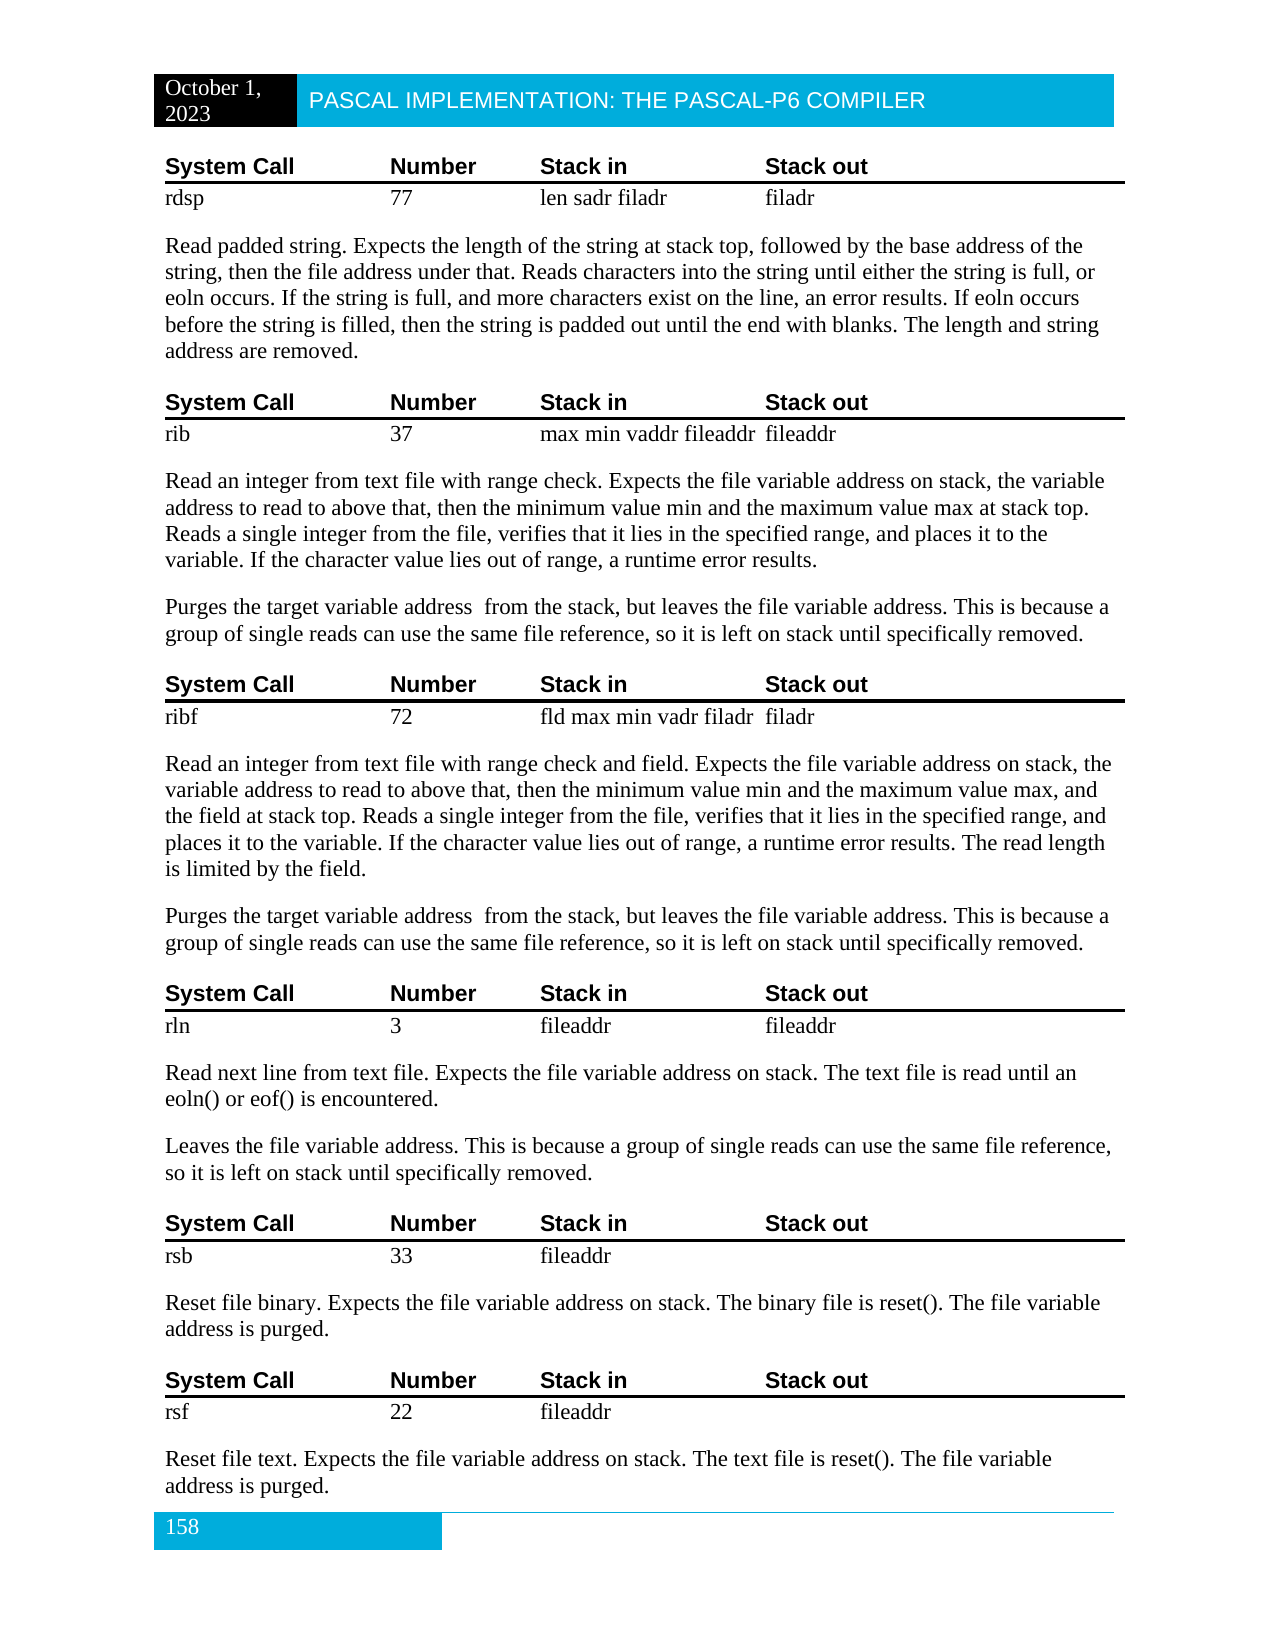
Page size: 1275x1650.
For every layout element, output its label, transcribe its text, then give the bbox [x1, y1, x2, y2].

text rsb 33 fileaddr [165, 1242, 1125, 1268]
text Purges the target variable address from the stack, but leaves the file variable address. This is because a group of single reads can use the same file reference, so it is left on stack until specifically removed. [165, 593, 1125, 646]
text Read padded string. Expects the length of the string at stack top, followed by the base address of the string, then the file address under that. Reads characters into the string until either the string is full, or eoln occurs. If the string is full, and more characters exist on the line, an error results. If eoln occurs before the string is filled, then the string is padded out until the end with blanks. The length and string address are removed. [165, 232, 1125, 363]
text Leaves the file variable address. This is because a group of single reads can use the same file reference, so it is left on stack until specifically removed. [165, 1132, 1125, 1185]
text rdsp 77 len sadr filadr filadr [165, 184, 1125, 211]
text Read an integer from text file with range check. Expects the file variable address on stack, the variable address to read to above that, then the minimum value min and the maximum value max at stack top. Reads a single integer from the file, verifies that it lies in the specified range, and places it to the variable. If the character value lies out of range, a runtime error results. [165, 467, 1125, 573]
text System Call Number Stack in Stack out [165, 980, 1125, 1009]
text Reset file text. Expects the file variable address on stack. The text file is reset(). The file variable address is purged. [165, 1445, 1125, 1498]
text Reset file binary. Expects the file variable address on stack. The binary file is reset(). The file variable address is purged. [165, 1289, 1125, 1342]
text ribf 72 fld max min vadr filadr filadr [165, 703, 1125, 729]
text Read next line from text file. Expects the file variable address on stack. The text file is read until an eoln() or eof() is encountered. [165, 1059, 1125, 1112]
text Read an integer from text file with range check and field. Expects the file variable address on stack, the variable address to read to above that, then the minimum value min and the maximum value max, and the field at stack top. Reads a single integer from the file, verifies that it lies in the specified range, and places it to the variable. If the character value lies out of range, a runtime error results. The read length is limited by the field. [165, 750, 1125, 882]
text System Call Number Stack in Stack out [165, 1367, 1125, 1395]
text System Call Number Stack in Stack out [165, 671, 1125, 699]
text rln 3 fileaddr fileaddr [165, 1012, 1125, 1038]
text rib 37 max min vaddr fileaddr fileaddr [165, 420, 1125, 446]
text System Call Number Stack in Stack out [165, 388, 1125, 417]
text System Call Number Stack in Stack out [165, 153, 1125, 181]
text Purges the target variable address from the stack, but leaves the file variable address. This is because a group of single reads can use the same file reference, so it is left on stack until specifically removed. [165, 902, 1125, 955]
text rsf 22 fileaddr [165, 1398, 1125, 1424]
text System Call Number Stack in Stack out [165, 1210, 1125, 1239]
